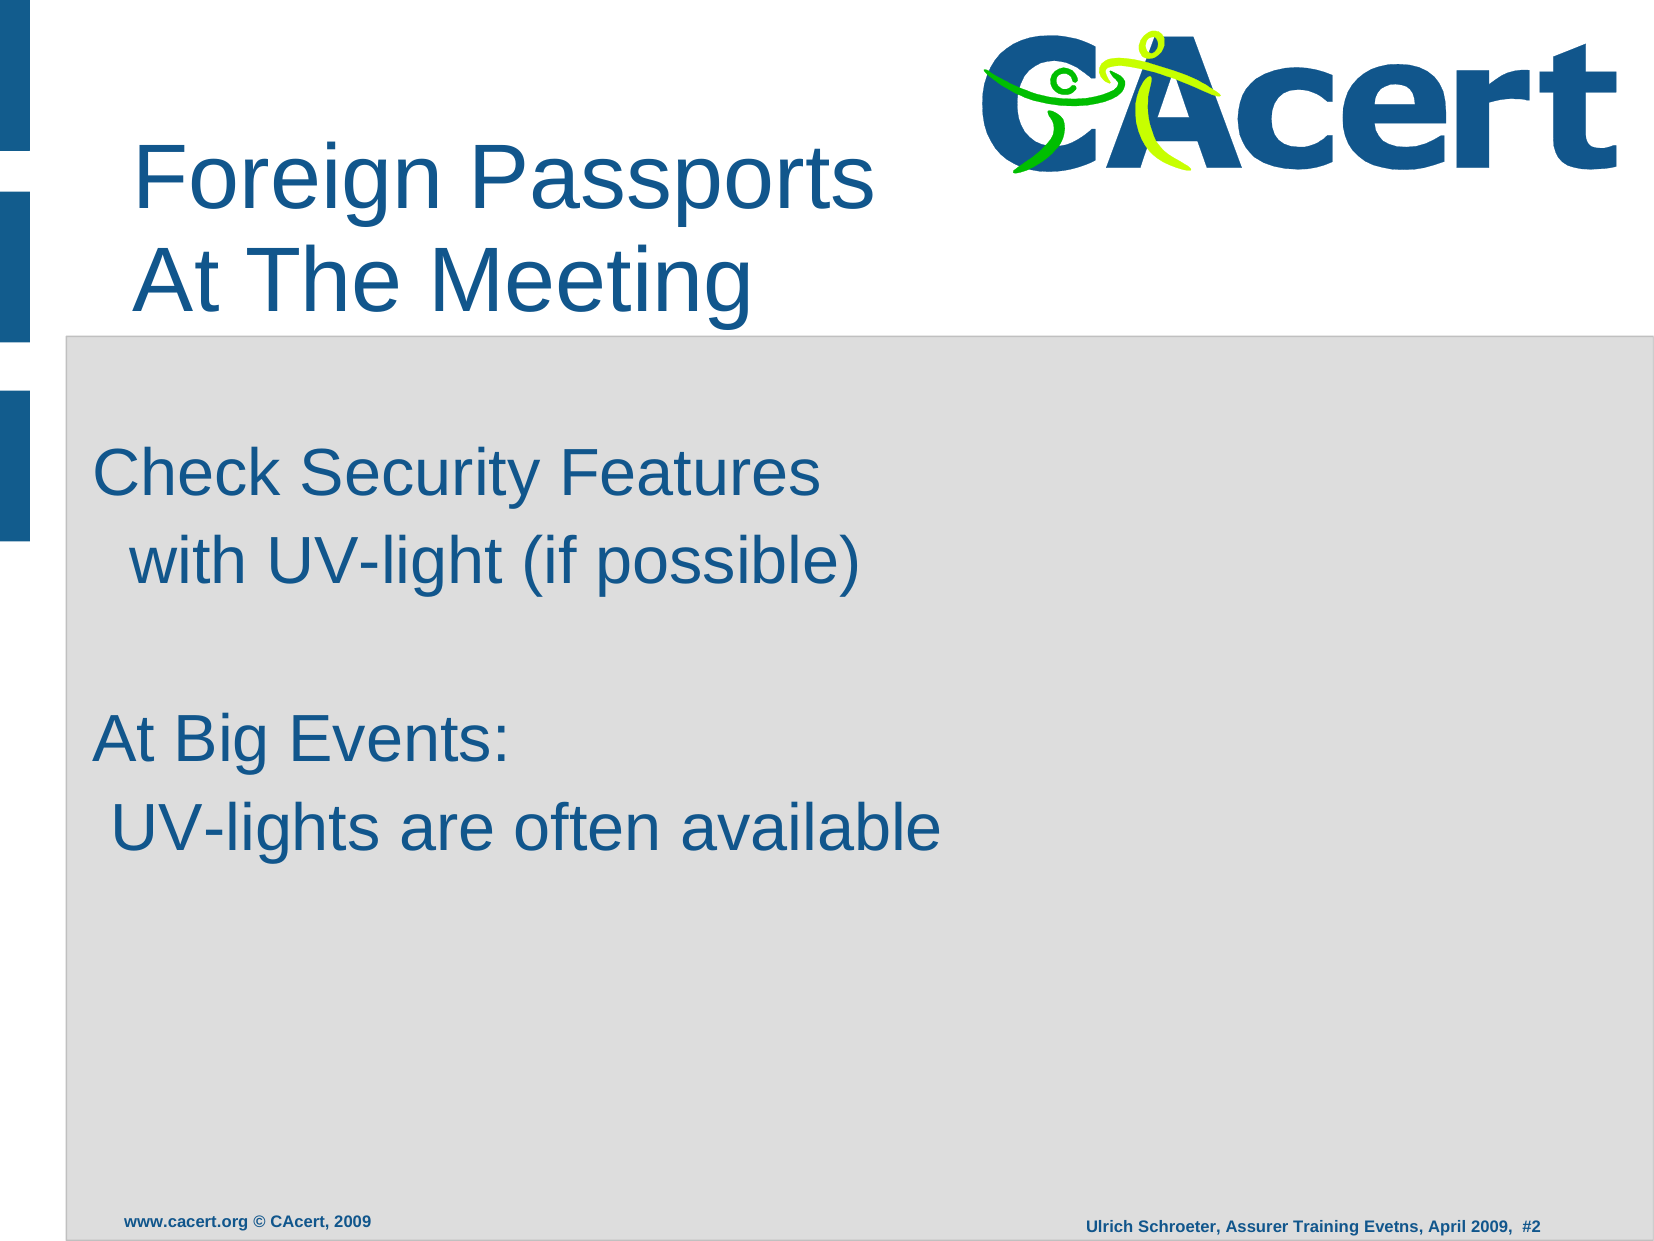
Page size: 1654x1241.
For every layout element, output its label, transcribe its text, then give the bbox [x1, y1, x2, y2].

text_box Foreign Passports At The Meeting [118, 118, 893, 344]
text_box Check Security Features with UV-light (if possible) At Big Events: UV-lights are often available [59, 413, 955, 873]
